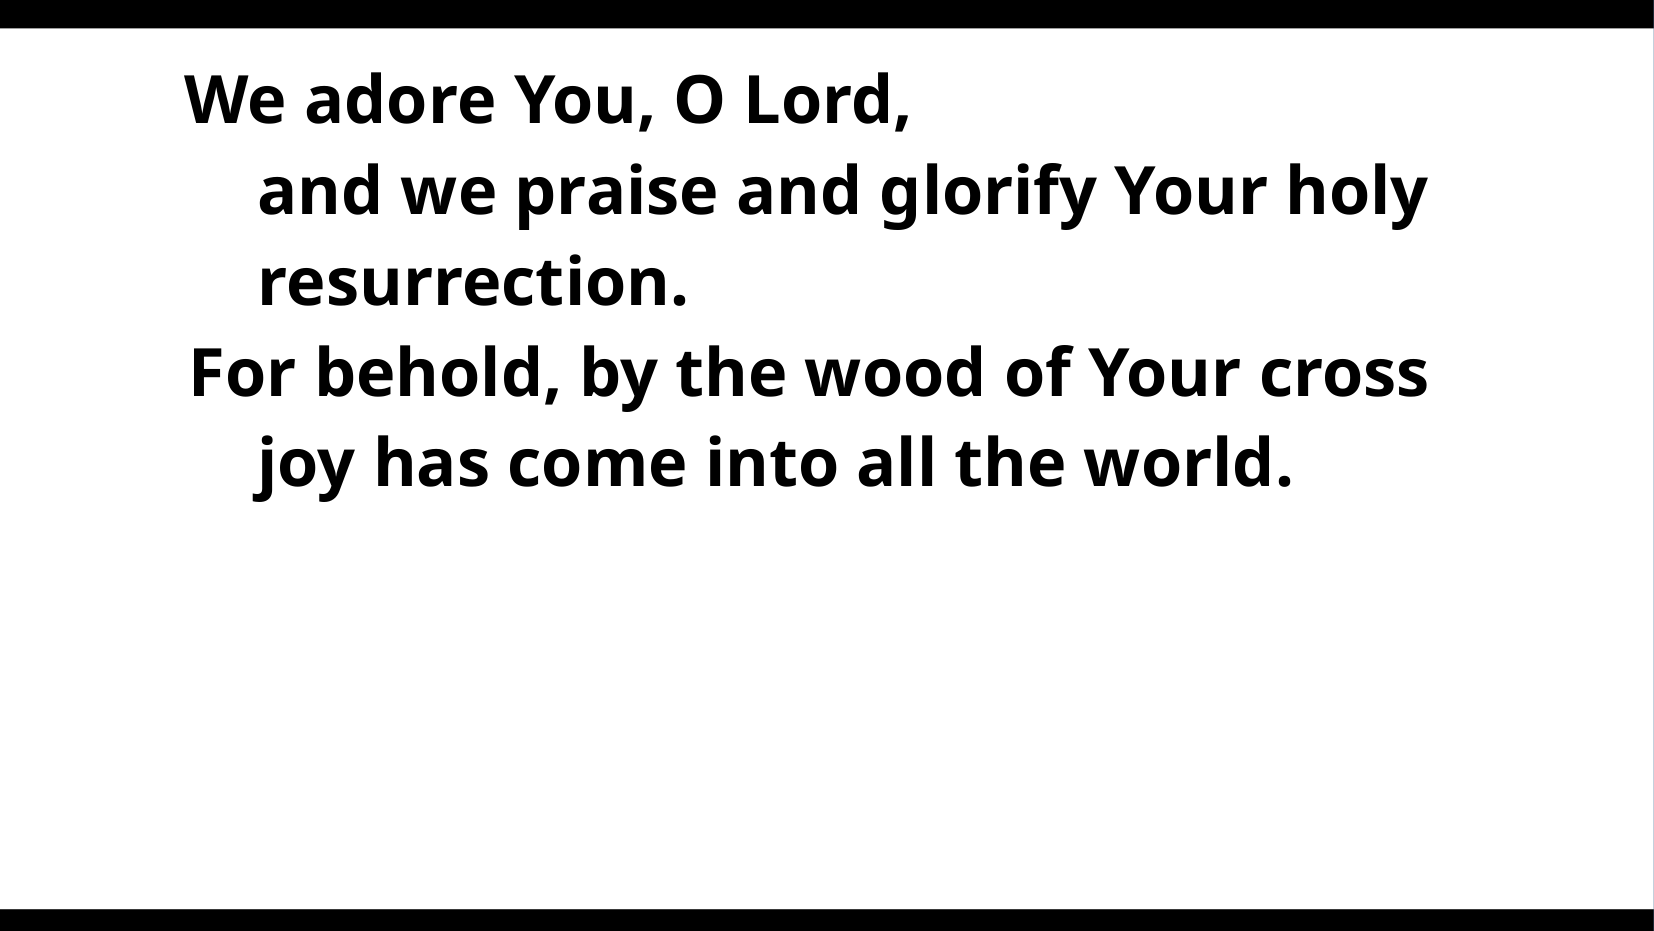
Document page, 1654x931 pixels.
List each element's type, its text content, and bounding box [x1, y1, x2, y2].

picture [0, 0, 1654, 931]
text_box We adore You, O Lord, and we praise and glorify Your holy resurrection. For behold, by the wood of Your cross joy has come into all the world. [105, 45, 1546, 504]
